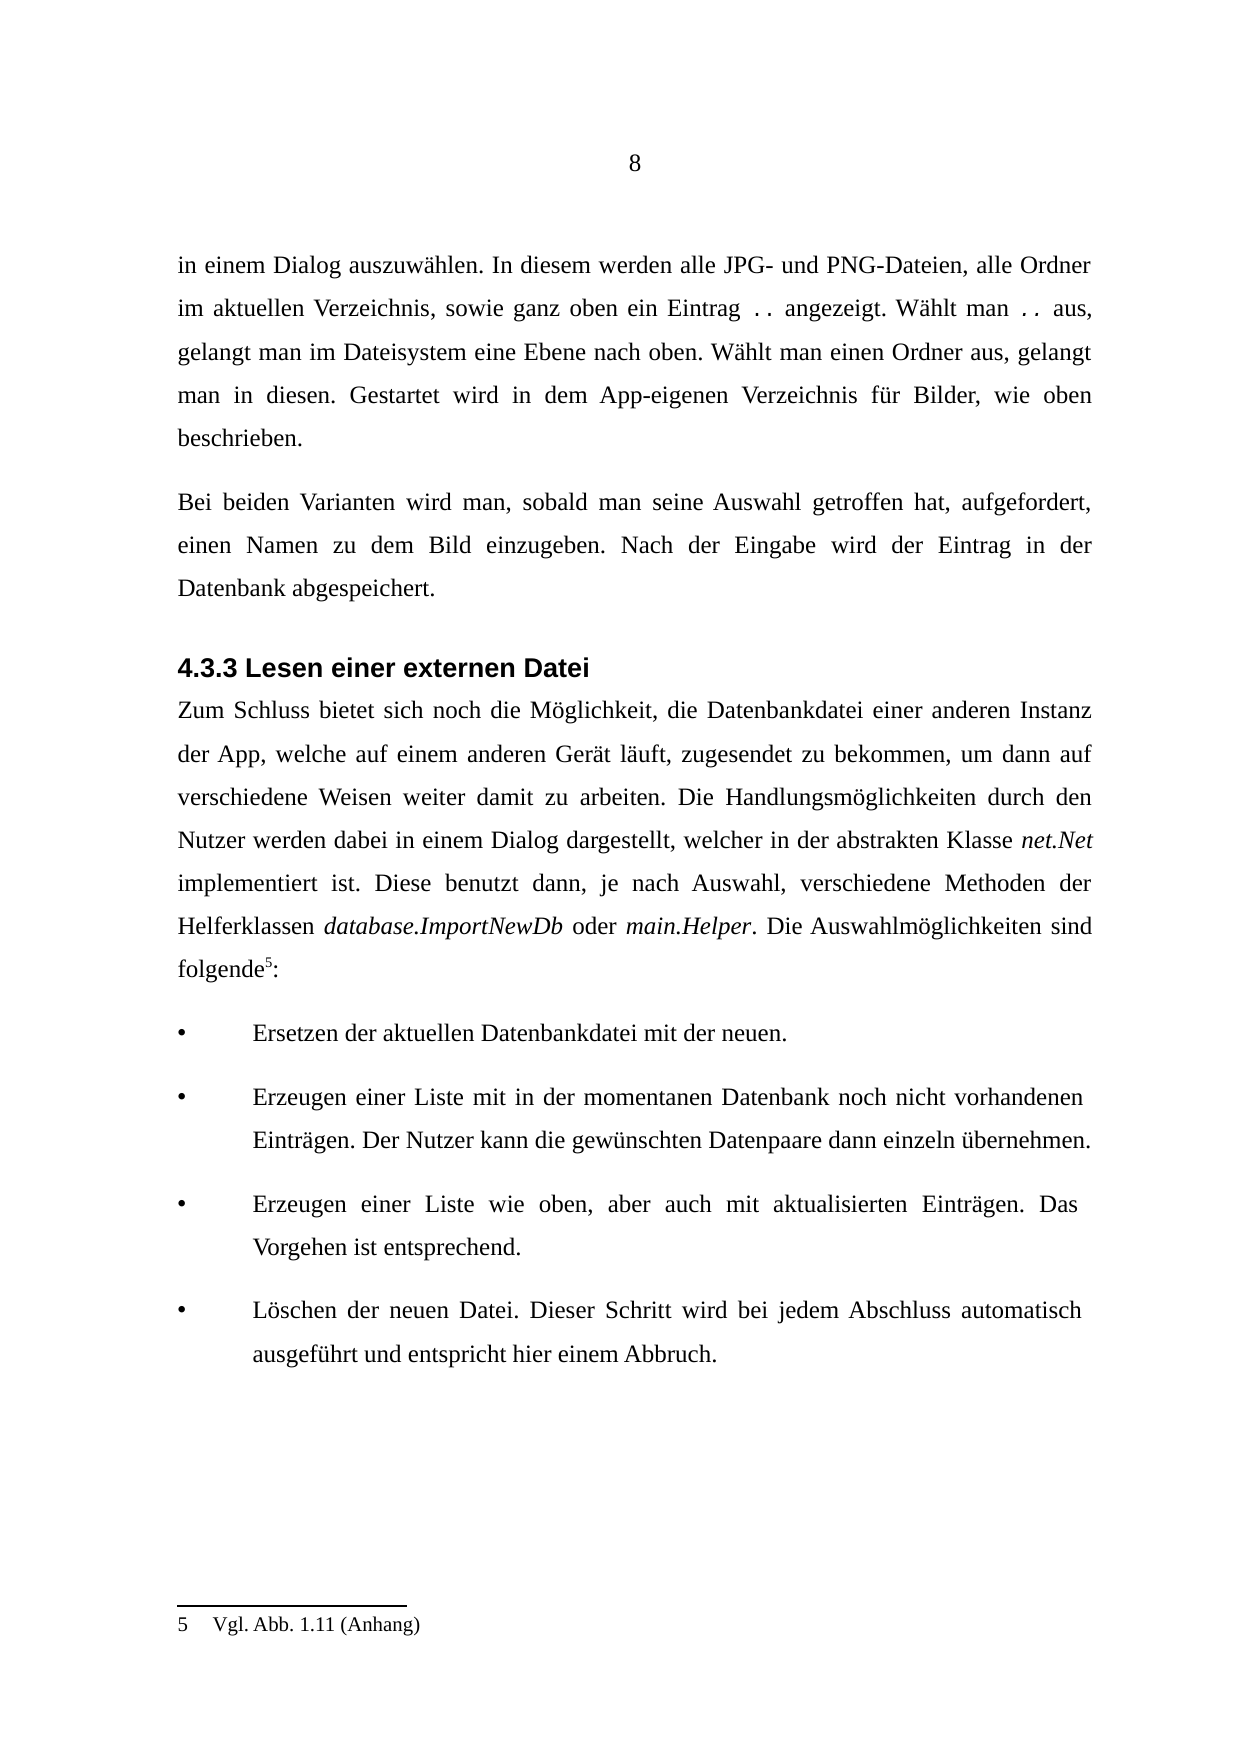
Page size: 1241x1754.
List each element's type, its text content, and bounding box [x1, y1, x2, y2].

list Erzeugen einer Liste wie oben, aber auch mit aktualisierten Einträgen. Das Vorgehen ist entsprechend. [177, 1189, 1093, 1261]
text Vgl. Abb. 1.11 (Anhang) [177, 1612, 1093, 1636]
text Zum Schluss bietet sich noch die Möglichkeit, die Datenbankdatei einer anderen Instanz der App, welche auf einem anderen Gerät läuft, zugesendet zu bekommen, um dann auf verschiedene Weisen weiter damit zu arbeiten. Die Handlungsmöglichkeiten durch den Nutzer werden dabei in einem Dialog dargestellt, welcher in der abstrakten Klasse net.Net implementiert ist. Diese benutzt dann, je nach Auswahl, verschiedene Methoden der Helferklassen database.ImportNewDb oder main.Helper. Die Auswahlmöglichkeiten sind folgende: [177, 696, 1093, 983]
list Erzeugen einer Liste mit in der momentanen Datenbank noch nicht vorhandenen Einträgen. Der Nutzer kann die gewünschten Datenpaare dann einzeln übernehmen. [177, 1082, 1093, 1154]
subtitle 4.3.3 Lesen einer externen Datei [177, 652, 1093, 683]
list Löschen der neuen Datei. Dieser Schritt wird bei jedem Abschluss automatisch ausgeführt und entspricht hier einem Abbruch. [177, 1296, 1093, 1367]
text Bei beiden Varianten wird man, sobald man seine Auswahl getroffen hat, aufgefordert, einen Namen zu dem Bild einzugeben. Nach der Eingabe wird der Eintrag in der Datenbank abgespeichert. [177, 487, 1093, 602]
list Ersetzen der aktuellen Datenbankdatei mit der neuen. [177, 1018, 1093, 1047]
text in einem Dialog auszuwählen. In diesem werden alle JPG- und PNG-Dateien, alle Ordner im aktuellen Verzeichnis, sowie ganz oben ein Eintrag .. angezeigt. Wählt man .. aus, gelangt man im Dateisystem eine Ebene nach oben. Wählt man einen Ordner aus, gelangt man in diesen. Gestartet wird in dem App-eigenen Verzeichnis für Bilder, wie oben beschrieben. [177, 250, 1093, 452]
